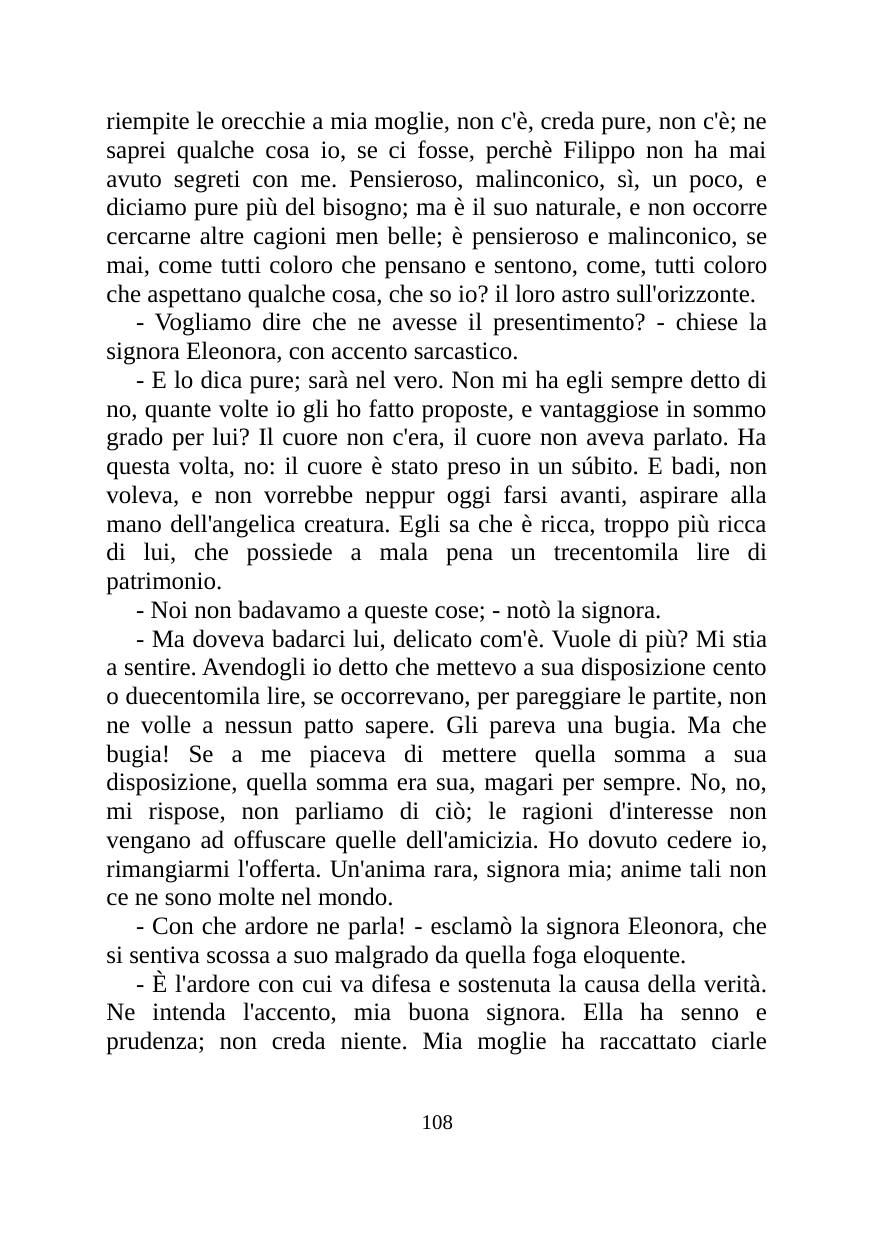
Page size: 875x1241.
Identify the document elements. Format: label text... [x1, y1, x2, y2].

text - È l'ardore con cui va difesa e sostenuta la causa della verità. Ne intenda l'accento, mia buona signora. Ella ha senno e prudenza; non creda niente. Mia moglie ha raccattato ciarle [106, 969, 768, 1055]
text - Vogliamo dire che ne avesse il presentimento? - chiese la signora Eleonora, con accento sarcastico. [106, 307, 768, 365]
text riempite le orecchie a mia moglie, non c'è, creda pure, non c'è; ne saprei qualche cosa io, se ci fosse, perchè Filippo non ha mai avuto segreti con me. Pensieroso, malinconico, sì, un poco, e diciamo pure più del bisogno; ma è il suo naturale, e non occorre cercarne altre cagioni men belle; è pensieroso e malinconico, se mai, come tutti coloro che pensano e sentono, come, tutti coloro che aspettano qualche cosa, che so io? il loro astro sull'orizzonte. [106, 106, 768, 307]
text - Noi non badavamo a queste cose; - notò la signora. [106, 595, 768, 624]
text - Con che ardore ne parla! - esclamò la signora Eleonora, che si sentiva scossa a suo malgrado da quella foga eloquente. [106, 911, 768, 969]
text - E lo dica pure; sarà nel vero. Non mi ha egli sempre detto di no, quante volte io gli ho fatto proposte, e vantaggiose in sommo grado per lui? Il cuore non c'era, il cuore non aveva parlato. Ha questa volta, no: il cuore è stato preso in un súbito. E badi, non voleva, e non vorrebbe neppur oggi farsi avanti, aspirare alla mano dell'angelica creatura. Egli sa che è ricca, troppo più ricca di lui, che possiede a mala pena un trecentomila lire di patrimonio. [106, 365, 768, 595]
text - Ma doveva badarci lui, delicato com'è. Vuole di più? Mi stia a sentire. Avendogli io detto che mettevo a sua disposizione cento o duecentomila lire, se occorrevano, per pareggiare le partite, non ne volle a nessun patto sapere. Gli pareva una bugia. Ma che bugia! Se a me piaceva di mettere quella somma a sua disposizione, quella somma era sua, magari per sempre. No, no, mi rispose, non parliamo di ciò; le ragioni d'interesse non vengano ad offuscare quelle dell'amicizia. Ho dovuto cedere io, rimangiarmi l'offerta. Un'anima rara, signora mia; anime tali non ce ne sono molte nel mondo. [106, 624, 768, 911]
